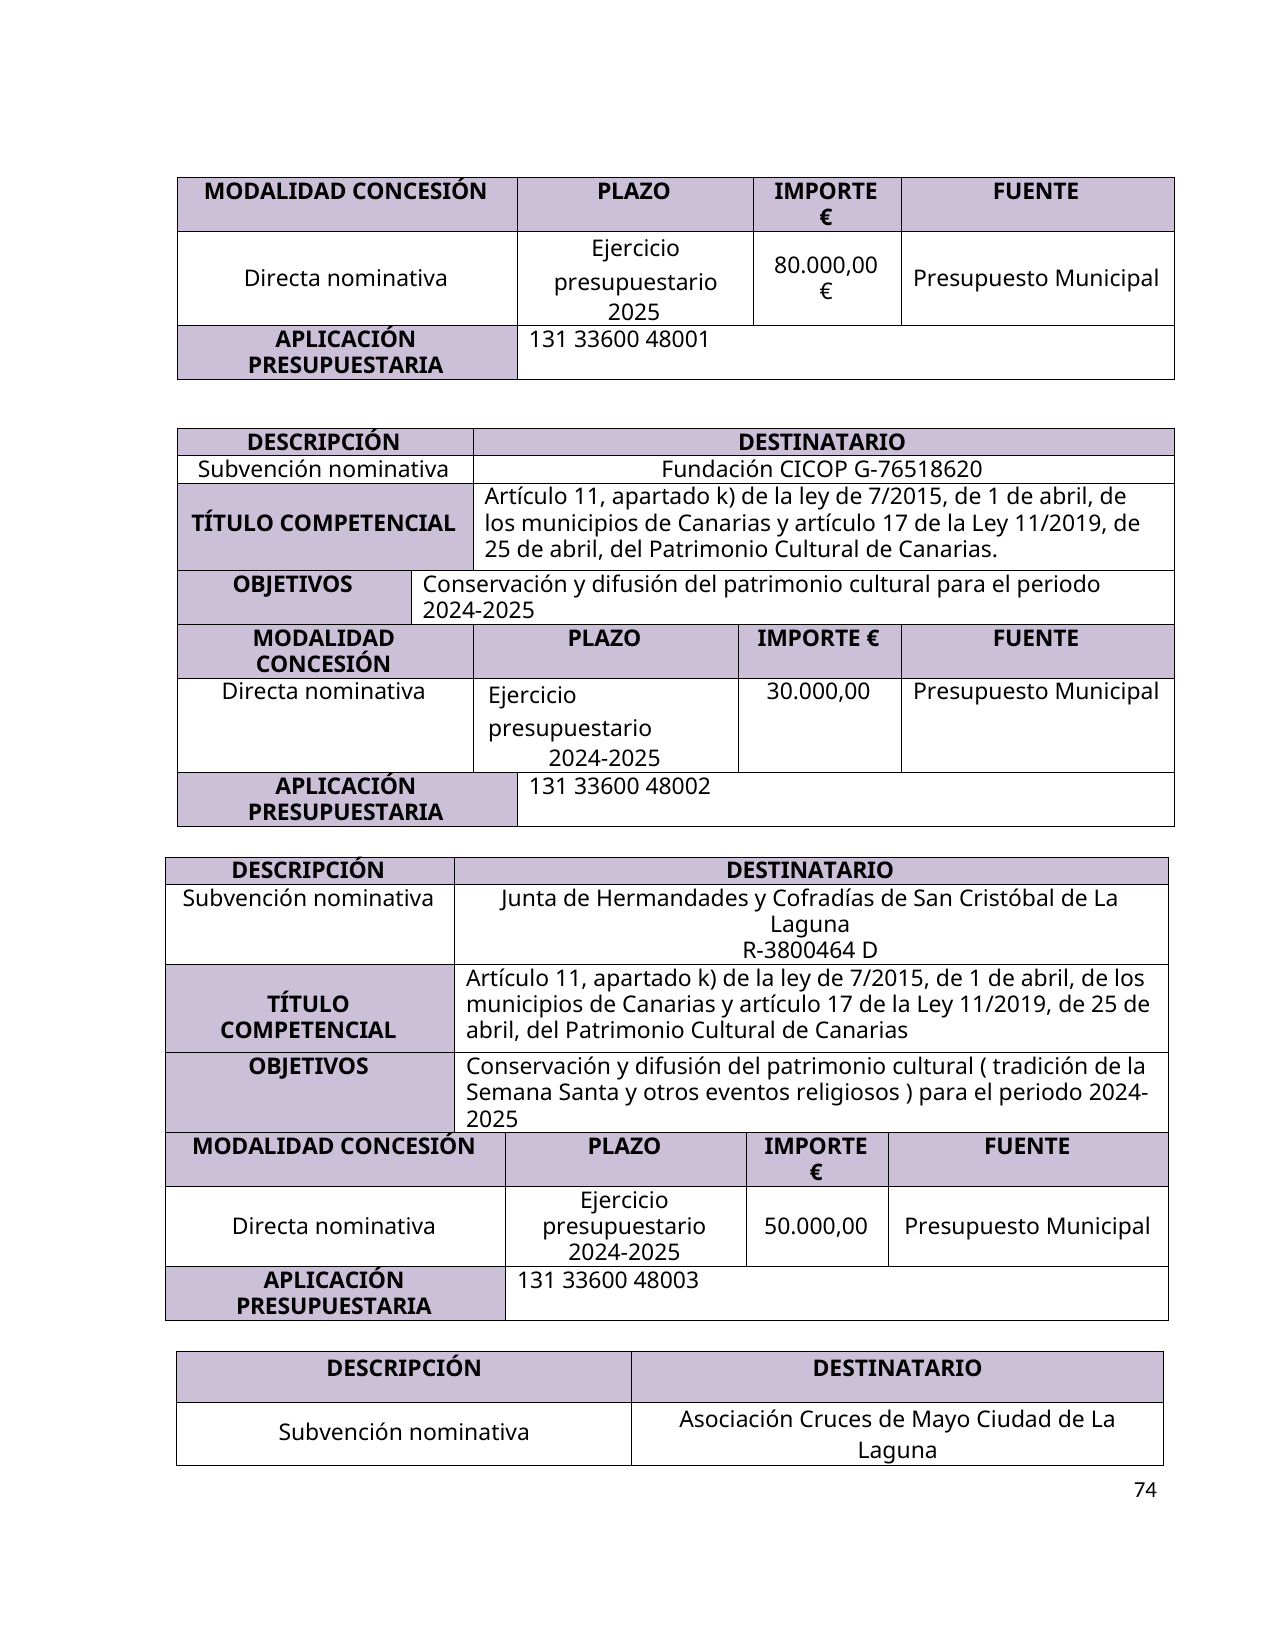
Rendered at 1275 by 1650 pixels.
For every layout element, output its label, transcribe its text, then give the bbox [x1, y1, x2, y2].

table_cell Subvención nominativa [178, 456, 473, 483]
table_header DESCRIPCIÓN [177, 1352, 631, 1402]
table_cell Subvención nominativa [166, 885, 454, 964]
table_cell Subvención nominativa [177, 1403, 631, 1465]
table_cell Ejercicio presupuestario 2024-2025 [506, 1187, 746, 1266]
table_cell 131 33600 48001 [518, 326, 1174, 379]
table_cell IMPORTE € [739, 625, 901, 678]
table_header DESCRIPCIÓN [178, 429, 473, 455]
table_cell Conservación y difusión del patrimonio cultural ( tradición de la Semana Santa y otros eventos religiosos ) para el periodo 2024-2025 [455, 1053, 1168, 1132]
table_cell Ejercicio presupuestario 2024-2025 [474, 679, 738, 772]
table_header DESTINATARIO [455, 858, 1168, 884]
table_cell Presupuesto Municipal [902, 232, 1174, 325]
table_header DESTINATARIO [474, 429, 1174, 455]
table_cell IMPORTE € [747, 1133, 888, 1186]
table_cell FUENTE [902, 178, 1174, 231]
table_cell TÍTULO COMPETENCIAL [178, 484, 473, 570]
table_cell Conservación y difusión del patrimonio cultural para el periodo 2024-2025 [412, 571, 1174, 624]
table_cell Junta de Hermandades y Cofradías de San Cristóbal de La Laguna R-3800464 D [455, 885, 1168, 964]
table_cell OBJETIVOS [166, 1053, 454, 1132]
table_cell Directa nominativa [178, 232, 517, 325]
table_cell FUENTE [902, 625, 1174, 678]
table_cell OBJETIVOS [178, 571, 411, 624]
table_cell Directa nominativa [166, 1187, 505, 1266]
table_cell Fundación CICOP G-76518620 [474, 456, 1174, 483]
table_cell APLICACIÓN PRESUPUESTARIA [178, 773, 517, 826]
table_cell Ejercicio presupuestario 2025 [518, 232, 753, 325]
table_cell APLICACIÓN PRESUPUESTARIA [166, 1267, 505, 1320]
table_cell PLAZO [474, 625, 738, 678]
table_cell 131 33600 48003 [506, 1267, 1168, 1320]
table_cell PLAZO [518, 178, 753, 231]
table_cell Artículo 11, apartado k) de la ley de 7/2015, de 1 de abril, de los municipios de Canarias y artículo 17 de la Ley 11/2019, de 25 de abril, del Patrimonio Cultural de Canarias [455, 965, 1168, 1052]
table_cell APLICACIÓN PRESUPUESTARIA [178, 326, 517, 379]
table_cell 30.000,00 [739, 679, 901, 772]
table_header DESTINATARIO [632, 1352, 1163, 1402]
table_cell Presupuesto Municipal [902, 679, 1174, 772]
table_cell Directa nominativa [178, 679, 473, 772]
table_cell 50.000,00 [747, 1187, 888, 1266]
table_cell FUENTE [889, 1133, 1168, 1186]
table_cell MODALIDAD CONCESIÓN [166, 1133, 505, 1186]
table_cell 80.000,00 € [754, 232, 901, 325]
table_cell Asociación Cruces de Mayo Ciudad de La Laguna [632, 1403, 1163, 1465]
table_cell 131 33600 48002 [518, 773, 1174, 826]
table_cell Artículo 11, apartado k) de la ley de 7/2015, de 1 de abril, de los municipios de Canarias y artículo 17 de la Ley 11/2019, de 25 de abril, del Patrimonio Cultural de Canarias. [474, 484, 1174, 570]
table_cell MODALIDAD CONCESIÓN [178, 625, 473, 678]
table_header DESCRIPCIÓN [166, 858, 454, 884]
table_cell TÍTULO COMPETENCIAL [166, 965, 454, 1052]
table_cell IMPORTE € [754, 178, 901, 231]
table_cell PLAZO [506, 1133, 746, 1186]
table_cell Presupuesto Municipal [889, 1187, 1168, 1266]
table_cell MODALIDAD CONCESIÓN [178, 178, 517, 231]
